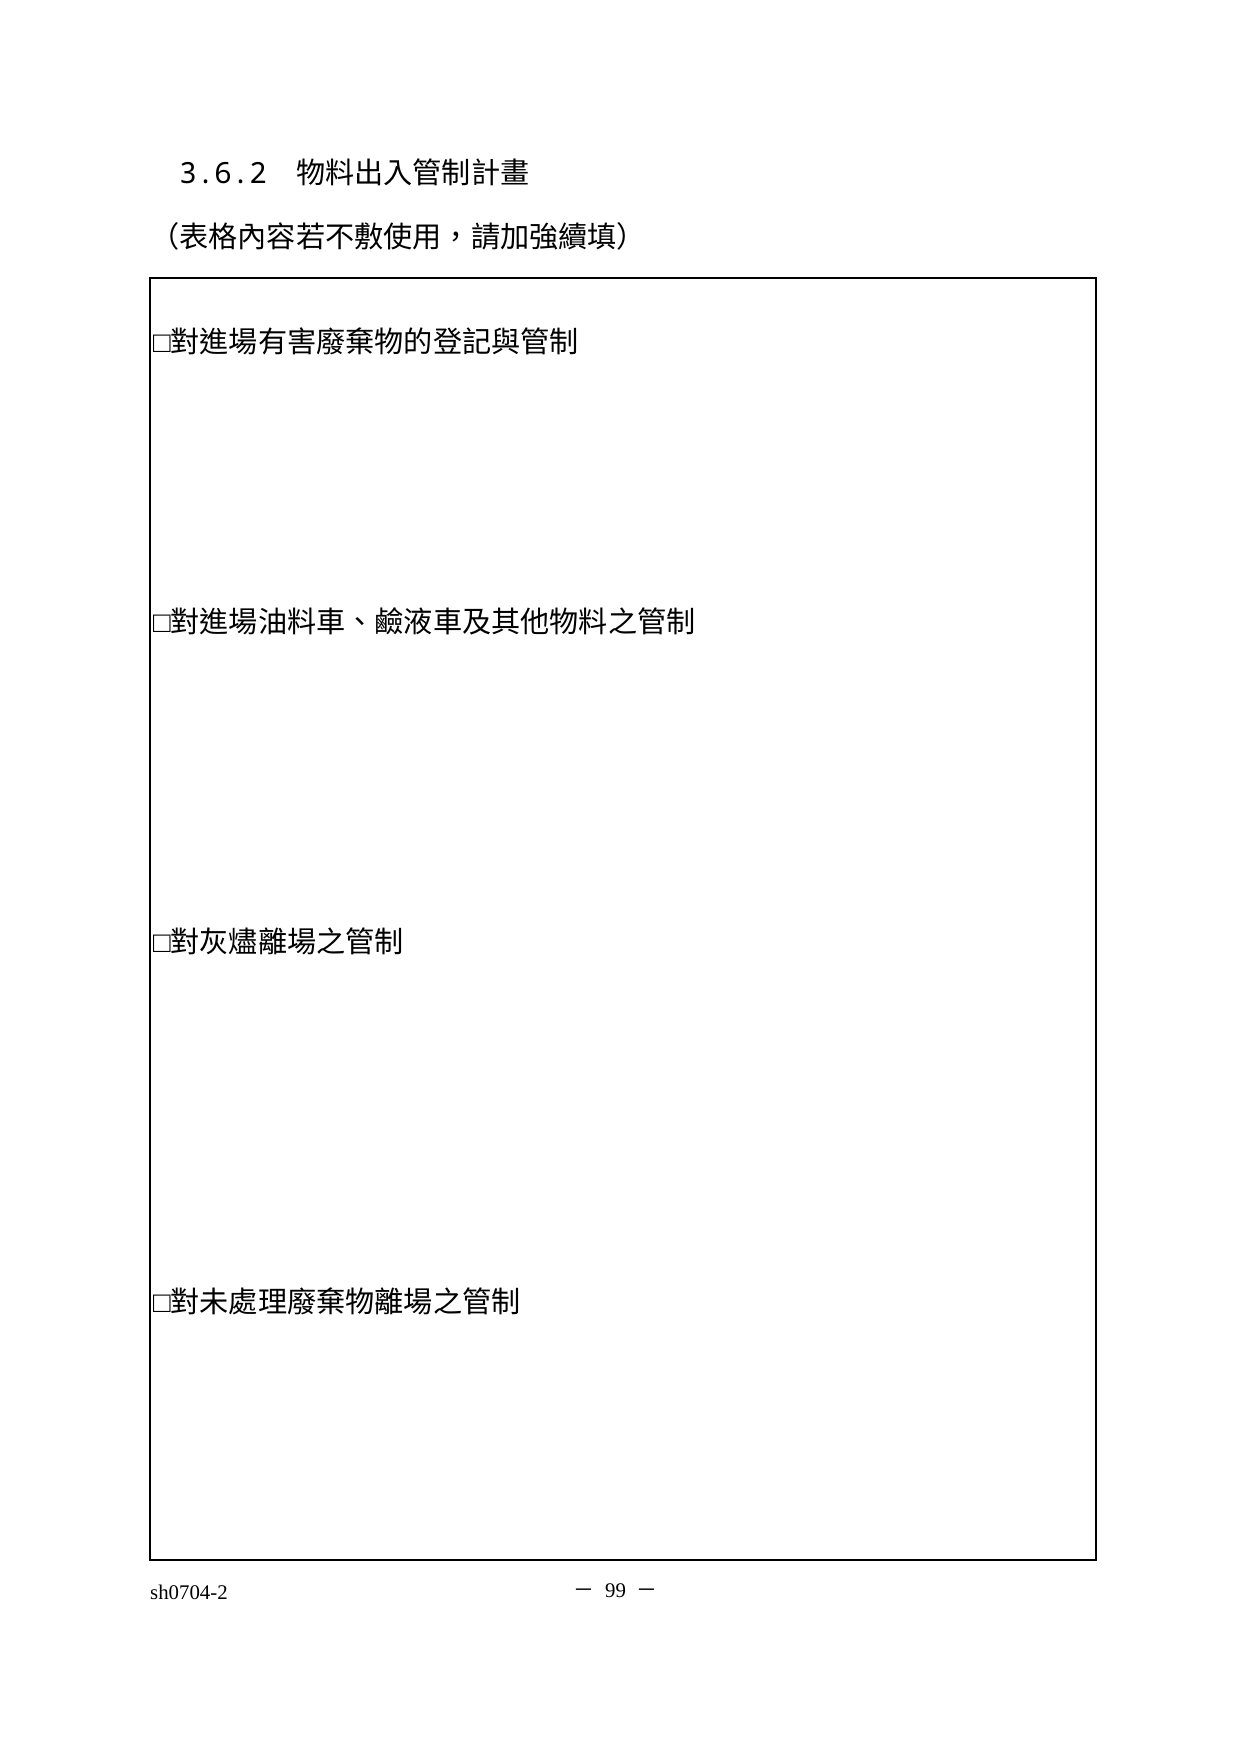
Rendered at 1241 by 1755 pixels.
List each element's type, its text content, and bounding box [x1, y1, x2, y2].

table_cell □對灰燼離場之管制 [151, 919, 1095, 1279]
table_header □對進場有害廢棄物的登記與管制 [151, 279, 1095, 599]
table_cell □對進場油料車、鹼液車及其他物料之管制 [151, 599, 1095, 919]
text 3.6.2 物料出入管制計畫 [150, 150, 1090, 192]
text （表格內容若不敷使用，請加強續填） [150, 213, 1090, 256]
table_cell □對未處理廢棄物離場之管制 [151, 1279, 1095, 1559]
